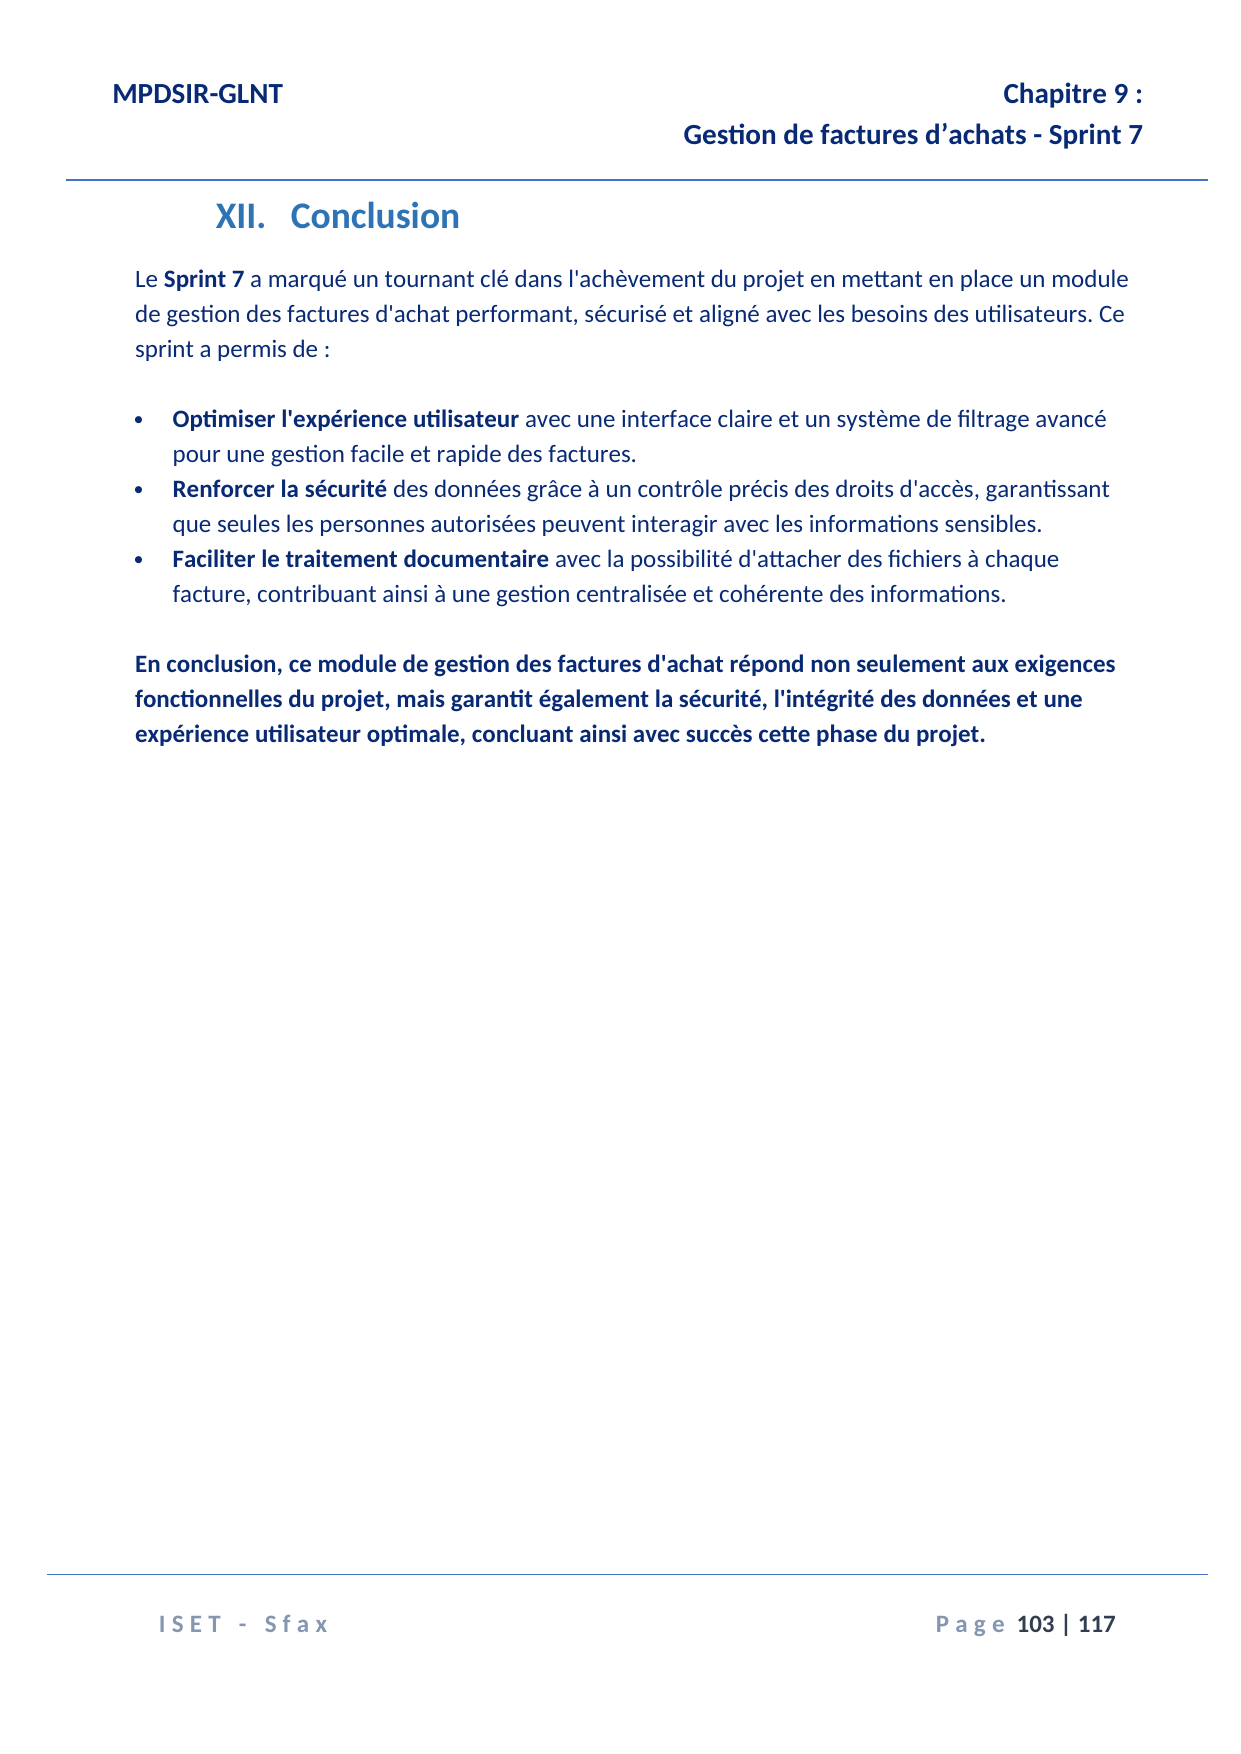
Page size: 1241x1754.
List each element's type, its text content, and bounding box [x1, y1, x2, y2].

text Le Sprint 7 a marqué un tournant clé dans l'achèvement du projet en mettant en place un module de gestion des factures d'achat performant, sécurisé et aligné avec les besoins des utilisateurs. Ce sprint a permis de : [135, 263, 1143, 364]
list Renforcer la sécurité des données grâce à un contrôle précis des droits d'accès, garantissant que seules les personnes autorisées peuvent interagir avec les informations sensibles. [135, 473, 1143, 539]
subtitle Conclusion [216, 192, 1143, 238]
list Optimiser l'expérience utilisateur avec une interface claire et un système de filtrage avancé pour une gestion facile et rapide des factures. [135, 403, 1143, 469]
list Faciliter le traitement documentaire avec la possibilité d'attacher des fichiers à chaque facture, contribuant ainsi à une gestion centralisée et cohérente des informations. [135, 543, 1143, 609]
text En conclusion, ce module de gestion des factures d'achat répond non seulement aux exigences fonctionnelles du projet, mais garantit également la sécurité, l'intégrité des données et une expérience utilisateur optimale, concluant ainsi avec succès cette phase du projet. [135, 648, 1143, 749]
